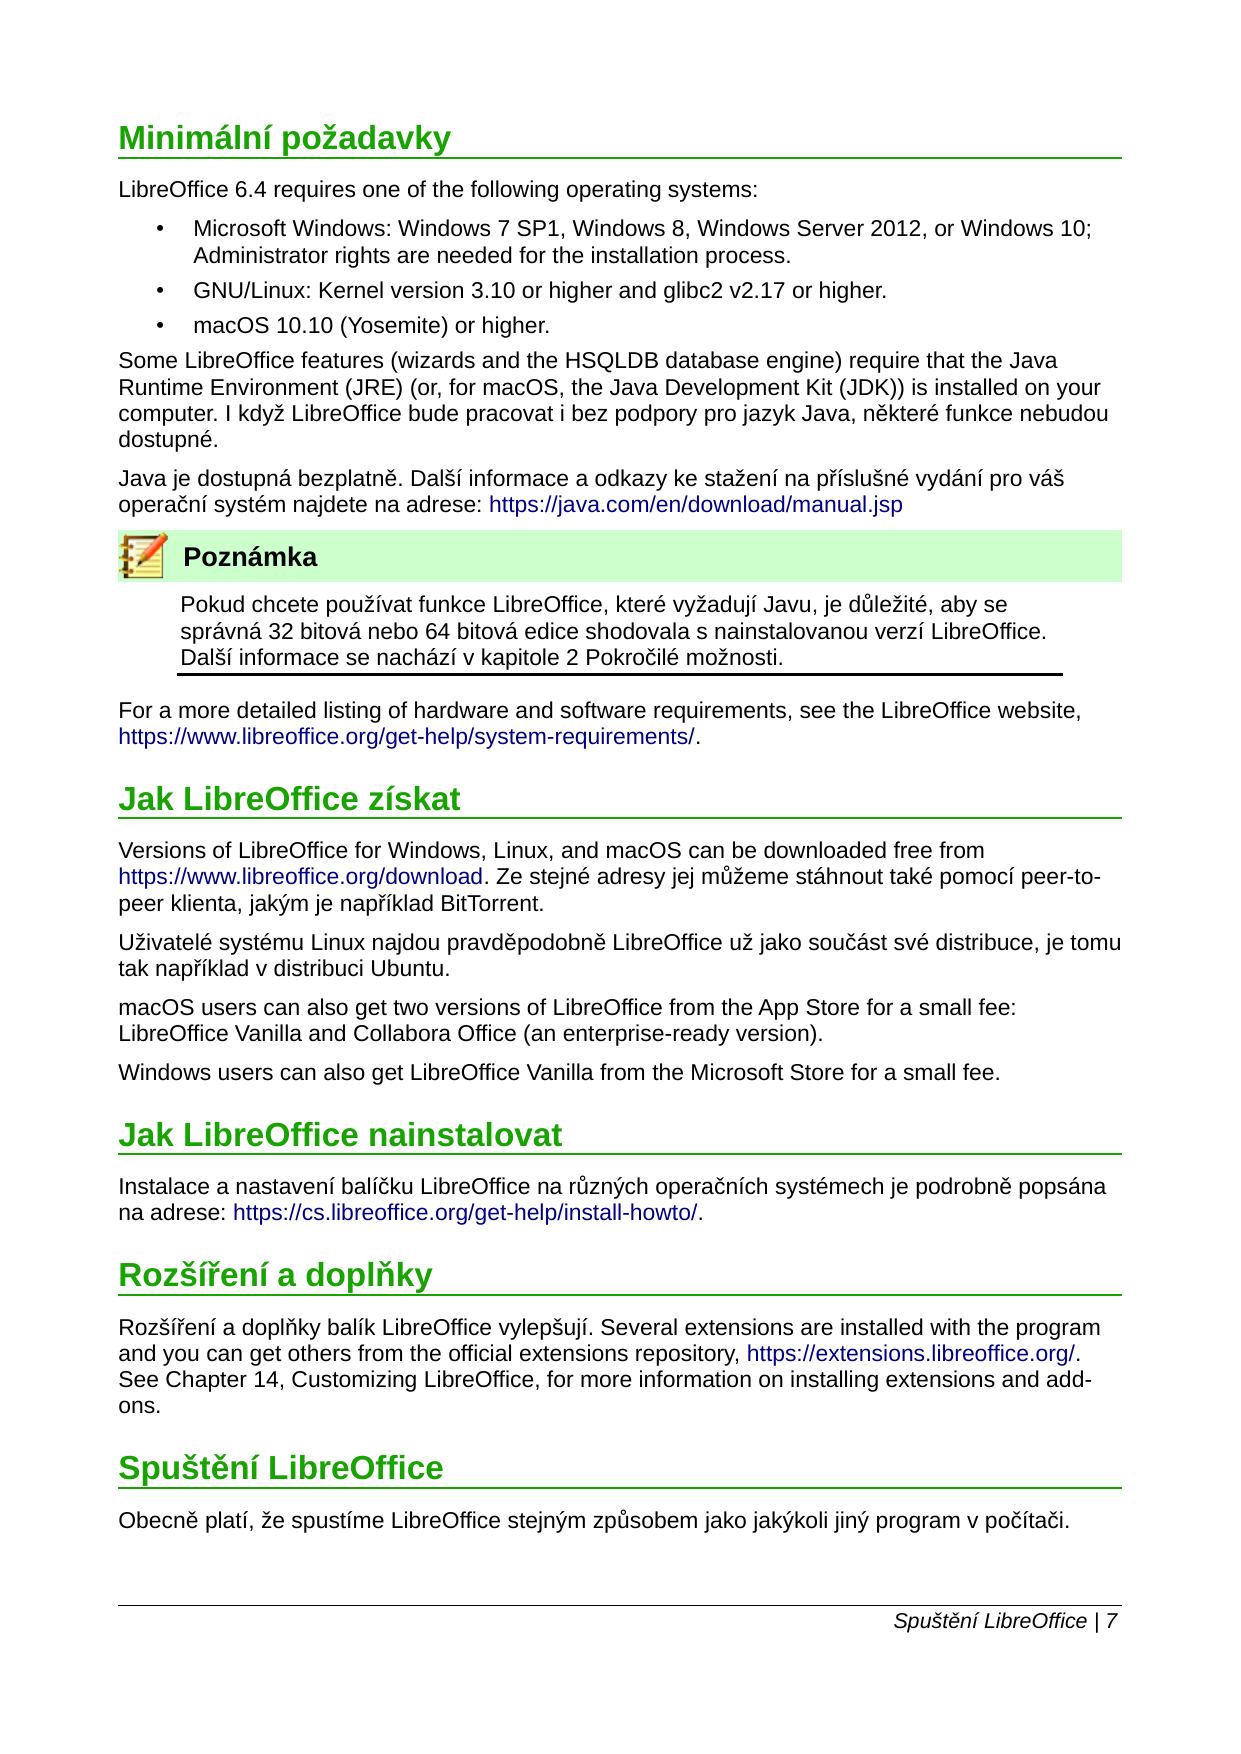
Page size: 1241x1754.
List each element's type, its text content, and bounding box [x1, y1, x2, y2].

subtitle Minimální požadavky [118, 118, 1122, 157]
text Instalace a nastavení balíčku LibreOffice na různých operačních systémech je podrobně popsána na adrese: https://cs.libreoffice.org/get-help/install-howto/. [118, 1173, 1122, 1226]
text Obecně platí, že spustíme LibreOffice stejným způsobem jako jakýkoli jiný program v počítači. [118, 1507, 1122, 1533]
text Uživatelé systému Linux najdou pravděpodobně LibreOffice už jako součást své distribuce, je tomu tak například v distribuci Ubuntu. [118, 928, 1122, 981]
list Microsoft Windows: Windows 7 SP1, Windows 8, Windows Server 2012, or Windows 10; Administrator rights are needed for the installation process. [156, 215, 1122, 268]
text For a more detailed listing of hardware and software requirements, see the LibreOffice website, https://www.libreoffice.org/get-help/system-requirements/. [118, 697, 1122, 749]
picture [119, 531, 170, 582]
text Pokud chcete používat funkce LibreOffice, které vyžadují Javu, je důležité, aby se správná 32 bitová nebo 64 bitová edice shodovala s nainstalovanou verzí LibreOffice. Další informace se nachází v kapitole 2 Pokročilé možnosti. [177, 588, 1063, 673]
text Versions of LibreOffice for Windows, Linux, and macOS can be downloaded free from https://www.libreoffice.org/download. Ze stejné adresy jej můžeme stáhnout také pomocí peer-to-peer klienta, jakým je například BitTorrent. [118, 837, 1122, 916]
text Some LibreOffice features (wizards and the HSQLDB database engine) require that the Java Runtime Environment (JRE) (or, for macOS, the Java Development Kit (JDK)) is installed on your computer. I když LibreOffice bude pracovat i bez podpory pro jazyk Java, některé funkce nebudou dostupné. [118, 347, 1122, 453]
list GNU/Linux: Kernel version 3.10 or higher and glibc2 v2.17 or higher. [156, 277, 1122, 303]
subtitle Poznámka [118, 530, 1122, 582]
subtitle Spuštění LibreOffice [118, 1448, 1122, 1487]
subtitle Rozšíření a doplňky [118, 1255, 1122, 1294]
text Rozšíření a doplňky balík LibreOffice vylepšují. Several extensions are installed with the program and you can get others from the official extensions repository, https://extensions.libreoffice.org/. See Chapter 14, Customizing LibreOffice, for more information on installing extensions and add-ons. [118, 1313, 1122, 1419]
text LibreOffice 6.4 requires one of the following operating systems: [118, 176, 1122, 203]
text macOS users can also get two versions of LibreOffice from the App Store for a small fee: LibreOffice Vanilla and Collabora Office (an enterprise-ready version). [118, 994, 1122, 1046]
subtitle Jak LibreOffice získat [118, 779, 1122, 817]
list macOS 10.10 (Yosemite) or higher. [156, 312, 1122, 338]
text Windows users can also get LibreOffice Vanilla from the Microsoft Store for a small fee. [118, 1059, 1122, 1085]
subtitle Jak LibreOffice nainstalovat [118, 1115, 1122, 1153]
text Java je dostupná bezplatně. Další informace a odkazy ke stažení na příslušné vydání pro váš operační systém najdete na adrese: https://java.com/en/download/manual.jsp [118, 465, 1122, 518]
